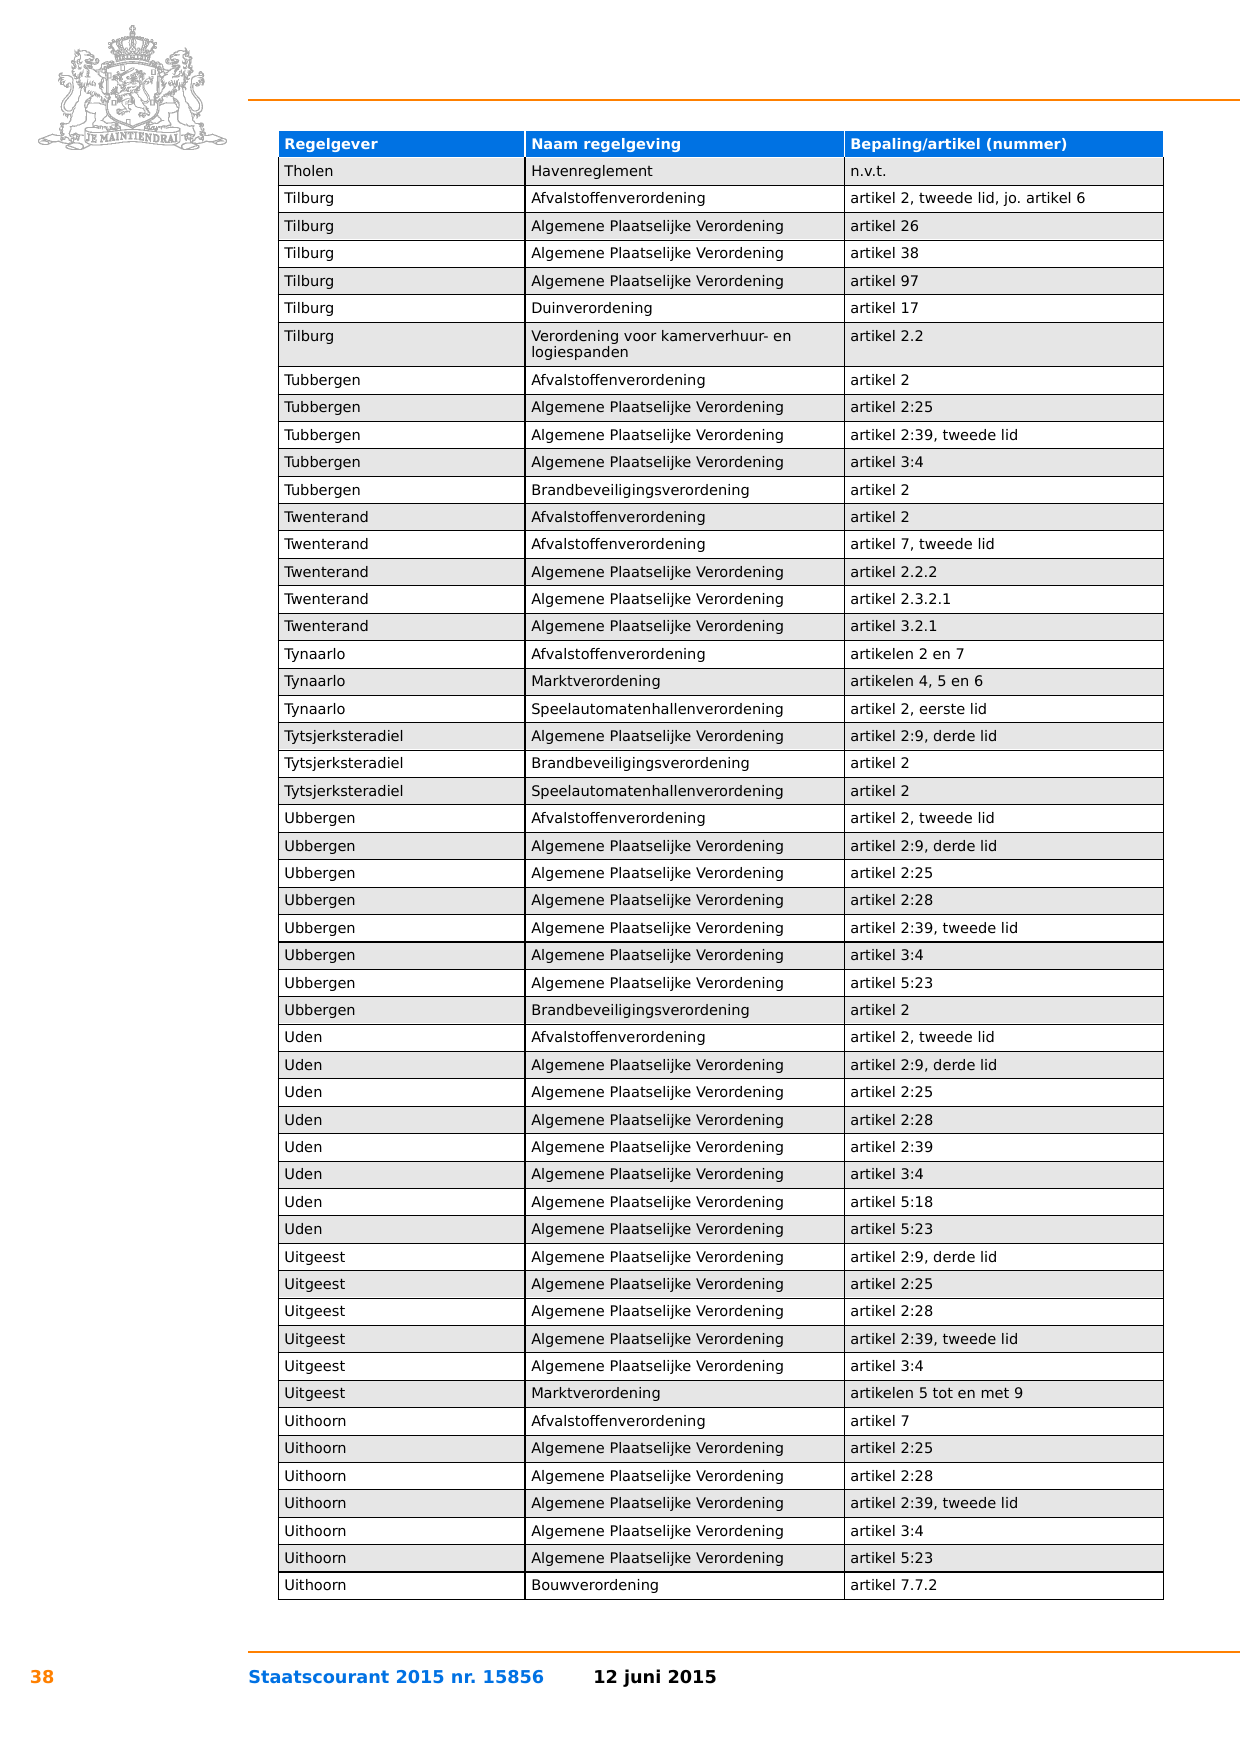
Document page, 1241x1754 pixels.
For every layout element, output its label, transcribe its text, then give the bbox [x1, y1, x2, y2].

table_cell Tilburg [279, 241, 524, 267]
table_cell artikel 5:23 [845, 1216, 1163, 1243]
table_cell Twenterand [279, 559, 524, 585]
table_cell Uithoorn [279, 1436, 524, 1462]
table_cell Brandbeveiligingsverordening [526, 477, 844, 503]
table_cell Algemene Plaatselijke Verordening [526, 1353, 844, 1380]
table_cell Uitgeest [279, 1299, 524, 1325]
table_cell Algemene Plaatselijke Verordening [526, 1189, 844, 1215]
table_cell artikel 38 [845, 241, 1163, 267]
table_cell artikel 5:23 [845, 970, 1163, 996]
table_cell Algemene Plaatselijke Verordening [526, 1079, 844, 1106]
table_cell Algemene Plaatselijke Verordening [526, 1244, 844, 1270]
table_cell artikel 2:9, derde lid [845, 833, 1163, 859]
table_cell Tubbergen [279, 449, 524, 476]
table_cell artikel 2, tweede lid [845, 1025, 1163, 1051]
table_cell artikel 2:39, tweede lid [845, 1490, 1163, 1517]
table_cell Ubbergen [279, 915, 524, 941]
table_cell Algemene Plaatselijke Verordening [526, 1545, 844, 1571]
table_cell Algemene Plaatselijke Verordening [526, 395, 844, 421]
table_cell Tynaarlo [279, 669, 524, 695]
table_cell Afvalstoffenverordening [526, 641, 844, 667]
table_cell artikel 2:25 [845, 395, 1163, 421]
table_cell artikel 2:28 [845, 1299, 1163, 1325]
table_cell Afvalstoffenverordening [526, 1025, 844, 1051]
table_cell artikel 2 [845, 997, 1163, 1023]
table_cell Tynaarlo [279, 641, 524, 667]
table_cell Algemene Plaatselijke Verordening [526, 860, 844, 887]
table_cell Algemene Plaatselijke Verordening [526, 1107, 844, 1133]
table_cell artikel 2:39, tweede lid [845, 1326, 1163, 1352]
table_cell Algemene Plaatselijke Verordening [526, 614, 844, 640]
table_cell Afvalstoffenverordening [526, 186, 844, 212]
table_cell Uden [279, 1134, 524, 1161]
table_cell Ubbergen [279, 805, 524, 832]
table_cell artikel 2:25 [845, 1271, 1163, 1297]
table_cell Tubbergen [279, 395, 524, 421]
table_cell artikel 7 [845, 1408, 1163, 1434]
table_cell Algemene Plaatselijke Verordening [526, 1436, 844, 1462]
table_cell artikel 2:9, derde lid [845, 1052, 1163, 1078]
table_cell Ubbergen [279, 943, 524, 969]
table_cell Ubbergen [279, 997, 524, 1023]
table_cell Algemene Plaatselijke Verordening [526, 915, 844, 941]
table_cell Twenterand [279, 504, 524, 530]
table_cell artikel 2:28 [845, 888, 1163, 914]
table_cell artikel 2, tweede lid, jo. artikel 6 [845, 186, 1163, 212]
table_cell Uithoorn [279, 1490, 524, 1517]
table_cell Algemene Plaatselijke Verordening [526, 1326, 844, 1352]
table_cell artikel 2:28 [845, 1107, 1163, 1133]
table_cell Algemene Plaatselijke Verordening [526, 1162, 844, 1188]
table_cell Twenterand [279, 614, 524, 640]
table_cell Havenreglement [526, 158, 844, 185]
table_cell Algemene Plaatselijke Verordening [526, 1216, 844, 1243]
table_cell artikel 2:25 [845, 860, 1163, 887]
picture [38, 25, 227, 150]
table_cell Tytsjerksteradiel [279, 723, 524, 749]
table_cell Brandbeveiligingsverordening [526, 997, 844, 1023]
table_cell Algemene Plaatselijke Verordening [526, 1052, 844, 1078]
table_cell Uden [279, 1052, 524, 1078]
table_cell Tubbergen [279, 367, 524, 393]
table_cell Afvalstoffenverordening [526, 1408, 844, 1434]
table_cell Algemene Plaatselijke Verordening [526, 559, 844, 585]
table_cell artikel 2.3.2.1 [845, 586, 1163, 613]
table_cell Tynaarlo [279, 696, 524, 722]
table_cell Algemene Plaatselijke Verordening [526, 888, 844, 914]
table_cell Afvalstoffenverordening [526, 367, 844, 393]
table_cell Uitgeest [279, 1353, 524, 1380]
table_cell Algemene Plaatselijke Verordening [526, 1463, 844, 1489]
table_cell artikel 3:4 [845, 943, 1163, 969]
table_cell Algemene Plaatselijke Verordening [526, 723, 844, 749]
table_cell Tytsjerksteradiel [279, 778, 524, 804]
table_cell Uitgeest [279, 1271, 524, 1297]
table_cell Tilburg [279, 268, 524, 294]
table_cell artikel 26 [845, 213, 1163, 239]
table_cell Uden [279, 1107, 524, 1133]
table_cell artikel 2:39, tweede lid [845, 422, 1163, 448]
table_cell Uithoorn [279, 1463, 524, 1489]
table_cell artikelen 5 tot en met 9 [845, 1381, 1163, 1407]
table_cell Uden [279, 1162, 524, 1188]
table_cell Tubbergen [279, 477, 524, 503]
table_cell Ubbergen [279, 860, 524, 887]
table_cell artikel 2:25 [845, 1436, 1163, 1462]
table_cell Marktverordening [526, 1381, 844, 1407]
table_cell Algemene Plaatselijke Verordening [526, 833, 844, 859]
table_cell artikel 3:4 [845, 1353, 1163, 1380]
table_cell Afvalstoffenverordening [526, 504, 844, 530]
table_cell artikel 2.2.2 [845, 559, 1163, 585]
table_cell artikel 2:39, tweede lid [845, 915, 1163, 941]
table_cell Afvalstoffenverordening [526, 531, 844, 558]
table_cell Uithoorn [279, 1518, 524, 1544]
table_cell Tilburg [279, 295, 524, 322]
table_cell Uden [279, 1025, 524, 1051]
table_cell artikelen 2 en 7 [845, 641, 1163, 667]
table_cell Ubbergen [279, 888, 524, 914]
table_cell Algemene Plaatselijke Verordening [526, 422, 844, 448]
table_cell Tubbergen [279, 422, 524, 448]
table_cell Uitgeest [279, 1381, 524, 1407]
table_header Regelgever [279, 131, 524, 157]
table_cell Speelautomatenhallenverordening [526, 696, 844, 722]
table_cell Uithoorn [279, 1408, 524, 1434]
table_cell Afvalstoffenverordening [526, 805, 844, 832]
table_cell artikel 2, tweede lid [845, 805, 1163, 832]
table_cell Bouwverordening [526, 1573, 844, 1599]
table_cell Algemene Plaatselijke Verordening [526, 1134, 844, 1161]
table_cell Uitgeest [279, 1244, 524, 1270]
table_cell Algemene Plaatselijke Verordening [526, 1518, 844, 1544]
table_header Bepaling/artikel (nummer) [845, 131, 1163, 157]
table_cell Tytsjerksteradiel [279, 751, 524, 777]
table_cell artikel 2 [845, 751, 1163, 777]
table_cell artikel 2:39 [845, 1134, 1163, 1161]
table_cell artikelen 4, 5 en 6 [845, 669, 1163, 695]
table_cell artikel 2 [845, 367, 1163, 393]
table_cell Tholen [279, 158, 524, 185]
table_cell Verordening voor kamerverhuur- en logiespanden [526, 323, 844, 366]
table_cell artikel 2.2 [845, 323, 1163, 366]
table_cell Uithoorn [279, 1573, 524, 1599]
table_cell Uitgeest [279, 1326, 524, 1352]
table_cell Algemene Plaatselijke Verordening [526, 943, 844, 969]
table_cell artikel 2:9, derde lid [845, 723, 1163, 749]
table_cell artikel 5:23 [845, 1545, 1163, 1571]
table_cell Algemene Plaatselijke Verordening [526, 449, 844, 476]
table_cell Marktverordening [526, 669, 844, 695]
table_cell Tilburg [279, 213, 524, 239]
table_cell artikel 3:4 [845, 1518, 1163, 1544]
table_cell Algemene Plaatselijke Verordening [526, 1299, 844, 1325]
table_cell Speelautomatenhallenverordening [526, 778, 844, 804]
table_cell Brandbeveiligingsverordening [526, 751, 844, 777]
table_cell artikel 7, tweede lid [845, 531, 1163, 558]
table_cell Algemene Plaatselijke Verordening [526, 1490, 844, 1517]
table_cell artikel 3.2.1 [845, 614, 1163, 640]
table_cell Algemene Plaatselijke Verordening [526, 970, 844, 996]
table_cell artikel 2, eerste lid [845, 696, 1163, 722]
table_cell artikel 2 [845, 504, 1163, 530]
table_cell Twenterand [279, 531, 524, 558]
table_cell artikel 5:18 [845, 1189, 1163, 1215]
table_cell artikel 2:25 [845, 1079, 1163, 1106]
table_cell Uden [279, 1216, 524, 1243]
table_cell Uithoorn [279, 1545, 524, 1571]
table_cell artikel 3:4 [845, 1162, 1163, 1188]
table_cell artikel 17 [845, 295, 1163, 322]
table_cell Algemene Plaatselijke Verordening [526, 241, 844, 267]
table_cell artikel 97 [845, 268, 1163, 294]
table_cell artikel 2 [845, 778, 1163, 804]
table_cell n.v.t. [845, 158, 1163, 185]
table_cell Ubbergen [279, 833, 524, 859]
table_cell Tilburg [279, 186, 524, 212]
table_cell Uden [279, 1189, 524, 1215]
table_cell Twenterand [279, 586, 524, 613]
table_cell Algemene Plaatselijke Verordening [526, 1271, 844, 1297]
table_header Naam regelgeving [526, 131, 844, 157]
table_cell artikel 2:9, derde lid [845, 1244, 1163, 1270]
table_cell Tilburg [279, 323, 524, 366]
table_cell Algemene Plaatselijke Verordening [526, 586, 844, 613]
table_cell artikel 7.7.2 [845, 1573, 1163, 1599]
table_cell Duinverordening [526, 295, 844, 322]
table_cell Ubbergen [279, 970, 524, 996]
table_cell Algemene Plaatselijke Verordening [526, 268, 844, 294]
table_cell Uden [279, 1079, 524, 1106]
table_cell artikel 2 [845, 477, 1163, 503]
table_cell Algemene Plaatselijke Verordening [526, 213, 844, 239]
table_cell artikel 3:4 [845, 449, 1163, 476]
table_cell artikel 2:28 [845, 1463, 1163, 1489]
